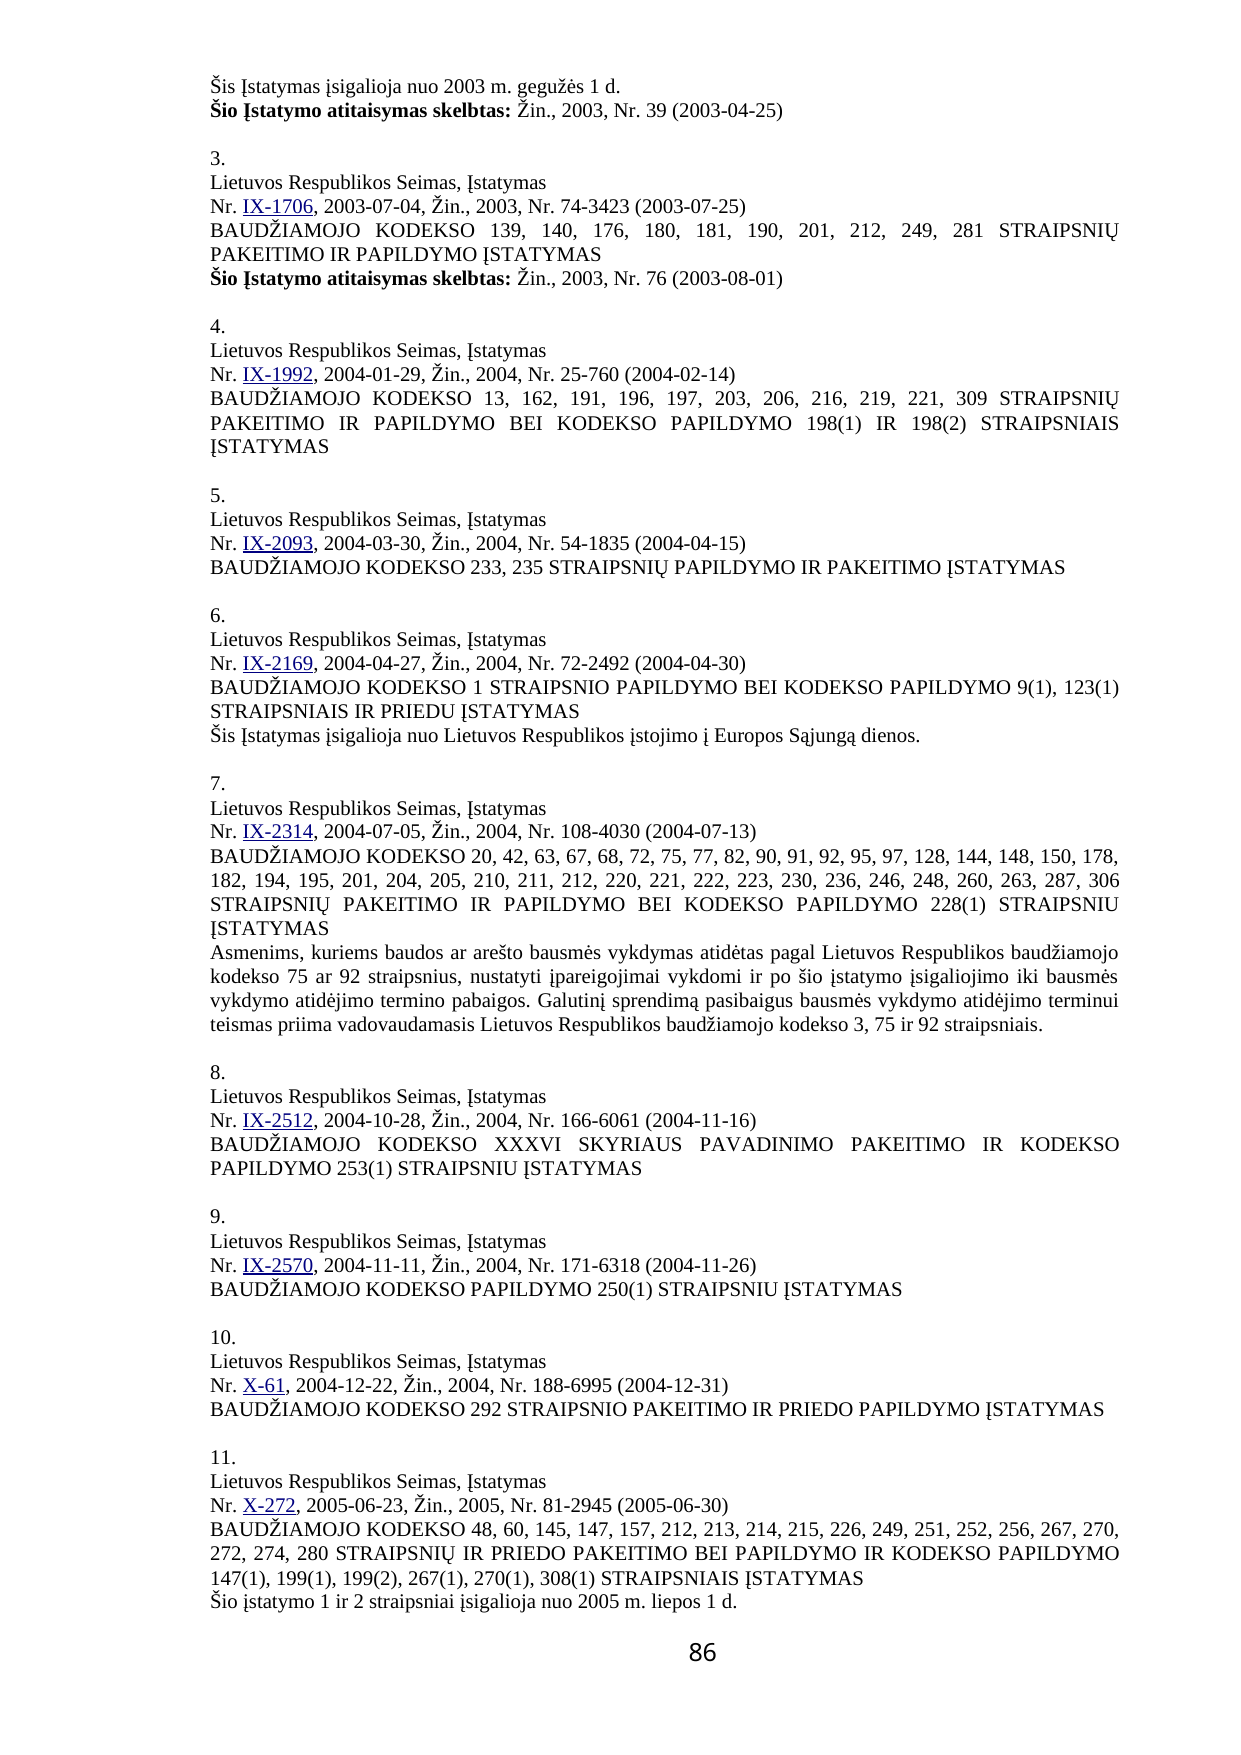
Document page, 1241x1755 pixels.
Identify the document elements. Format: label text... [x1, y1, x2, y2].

text Šis Įstatymas įsigalioja nuo 2003 m. gegužės 1 d. [210, 73, 1120, 98]
text BAUDŽIAMOJO KODEKSO 139, 140, 176, 180, 181, 190, 201, 212, 249, 281 STRAIPSNIŲ PAKEITIMO IR PAPILDYMO ĮSTATYMAS [210, 218, 1120, 266]
text Lietuvos Respublikos Seimas, Įstatymas [210, 1228, 1120, 1253]
text BAUDŽIAMOJO KODEKSO PAPILDYMO 250(1) STRAIPSNIU ĮSTATYMAS [210, 1277, 1120, 1301]
text Šio Įstatymo atitaisymas skelbtas: Žin., 2003, Nr. 76 (2003-08-01) [210, 266, 1120, 290]
text BAUDŽIAMOJO KODEKSO 292 STRAIPSNIO PAKEITIMO IR PRIEDO PAPILDYMO ĮSTATYMAS [210, 1397, 1120, 1421]
text BAUDŽIAMOJO KODEKSO 13, 162, 191, 196, 197, 203, 206, 216, 219, 221, 309 STRAIPSNIŲ PAKEITIMO IR PAPILDYMO BEI KODEKSO PAPILDYMO 198(1) IR 198(2) STRAIPSNIAIS ĮSTATYMAS [210, 386, 1120, 458]
text Lietuvos Respublikos Seimas, Įstatymas [210, 627, 1120, 651]
text Šis Įstatymas įsigalioja nuo Lietuvos Respublikos įstojimo į Europos Sąjungą dienos. [210, 723, 1120, 747]
text BAUDŽIAMOJO KODEKSO 233, 235 STRAIPSNIŲ PAPILDYMO IR PAKEITIMO ĮSTATYMAS [210, 555, 1120, 579]
text 3. [210, 146, 1120, 170]
text BAUDŽIAMOJO KODEKSO 1 STRAIPSNIO PAPILDYMO BEI KODEKSO PAPILDYMO 9(1), 123(1) STRAIPSNIAIS IR PRIEDU ĮSTATYMAS [210, 675, 1120, 723]
text 6. [210, 603, 1120, 627]
text Lietuvos Respublikos Seimas, Įstatymas [210, 1349, 1120, 1373]
text Nr. IX-2169, 2004-04-27, Žin., 2004, Nr. 72-2492 (2004-04-30) [210, 651, 1120, 675]
text 9. [210, 1204, 1120, 1228]
text Nr. IX-2570, 2004-11-11, Žin., 2004, Nr. 171-6318 (2004-11-26) [210, 1253, 1120, 1277]
text BAUDŽIAMOJO KODEKSO 20, 42, 63, 67, 68, 72, 75, 77, 82, 90, 91, 92, 95, 97, 128, 144, 148, 150, 178, 182, 194, 195, 201, 204, 205, 210, 211, 212, 220, 221, 222, 223, 230, 236, 246, 248, 260, 263, 287, 306 STRAIPSNIŲ PAKEITIMO IR PAPILDYMO BEI KODEKSO PAPILDYMO 228(1) STRAIPSNIU ĮSTATYMAS [210, 843, 1120, 940]
text Lietuvos Respublikos Seimas, Įstatymas [210, 507, 1120, 531]
text Lietuvos Respublikos Seimas, Įstatymas [210, 1084, 1120, 1108]
text Nr. X-61, 2004-12-22, Žin., 2004, Nr. 188-6995 (2004-12-31) [210, 1373, 1120, 1397]
text 11. [210, 1445, 1120, 1469]
text 10. [210, 1325, 1120, 1349]
text 5. [210, 483, 1120, 507]
text Lietuvos Respublikos Seimas, Įstatymas [210, 1469, 1120, 1493]
text Šio Įstatymo atitaisymas skelbtas: Žin., 2003, Nr. 39 (2003-04-25) [210, 98, 1120, 122]
text Šio įstatymo 1 ir 2 straipsniai įsigalioja nuo 2005 m. liepos 1 d. [210, 1589, 1120, 1613]
text Nr. IX-1992, 2004-01-29, Žin., 2004, Nr. 25-760 (2004-02-14) [210, 362, 1120, 386]
text Nr. IX-2093, 2004-03-30, Žin., 2004, Nr. 54-1835 (2004-04-15) [210, 531, 1120, 555]
text Nr. IX-2314, 2004-07-05, Žin., 2004, Nr. 108-4030 (2004-07-13) [210, 819, 1120, 843]
text BAUDŽIAMOJO KODEKSO XXXVI SKYRIAUS PAVADINIMO PAKEITIMO IR KODEKSO PAPILDYMO 253(1) STRAIPSNIU ĮSTATYMAS [210, 1132, 1120, 1180]
text Nr. IX-2512, 2004-10-28, Žin., 2004, Nr. 166-6061 (2004-11-16) [210, 1108, 1120, 1132]
text Lietuvos Respublikos Seimas, Įstatymas [210, 170, 1120, 194]
text BAUDŽIAMOJO KODEKSO 48, 60, 145, 147, 157, 212, 213, 214, 215, 226, 249, 251, 252, 256, 267, 270, 272, 274, 280 STRAIPSNIŲ IR PRIEDO PAKEITIMO BEI PAPILDYMO IR KODEKSO PAPILDYMO 147(1), 199(1), 199(2), 267(1), 270(1), 308(1) STRAIPSNIAIS ĮSTATYMAS [210, 1517, 1120, 1589]
text 8. [210, 1060, 1120, 1084]
text Nr. X-272, 2005-06-23, Žin., 2005, Nr. 81-2945 (2005-06-30) [210, 1493, 1120, 1517]
text 4. [210, 314, 1120, 338]
text 7. [210, 771, 1120, 795]
text Nr. IX-1706, 2003-07-04, Žin., 2003, Nr. 74-3423 (2003-07-25) [210, 194, 1120, 218]
text Lietuvos Respublikos Seimas, Įstatymas [210, 338, 1120, 362]
text Lietuvos Respublikos Seimas, Įstatymas [210, 795, 1120, 819]
text Asmenims, kuriems baudos ar arešto bausmės vykdymas atidėtas pagal Lietuvos Respublikos baudžiamojo kodekso 75 ar 92 straipsnius, nustatyti įpareigojimai vykdomi ir po šio įstatymo įsigaliojimo iki bausmės vykdymo atidėjimo termino pabaigos. Galutinį sprendimą pasibaigus bausmės vykdymo atidėjimo terminui teismas priima vadovaudamasis Lietuvos Respublikos baudžiamojo kodekso 3, 75 ir 92 straipsniais. [210, 940, 1120, 1036]
